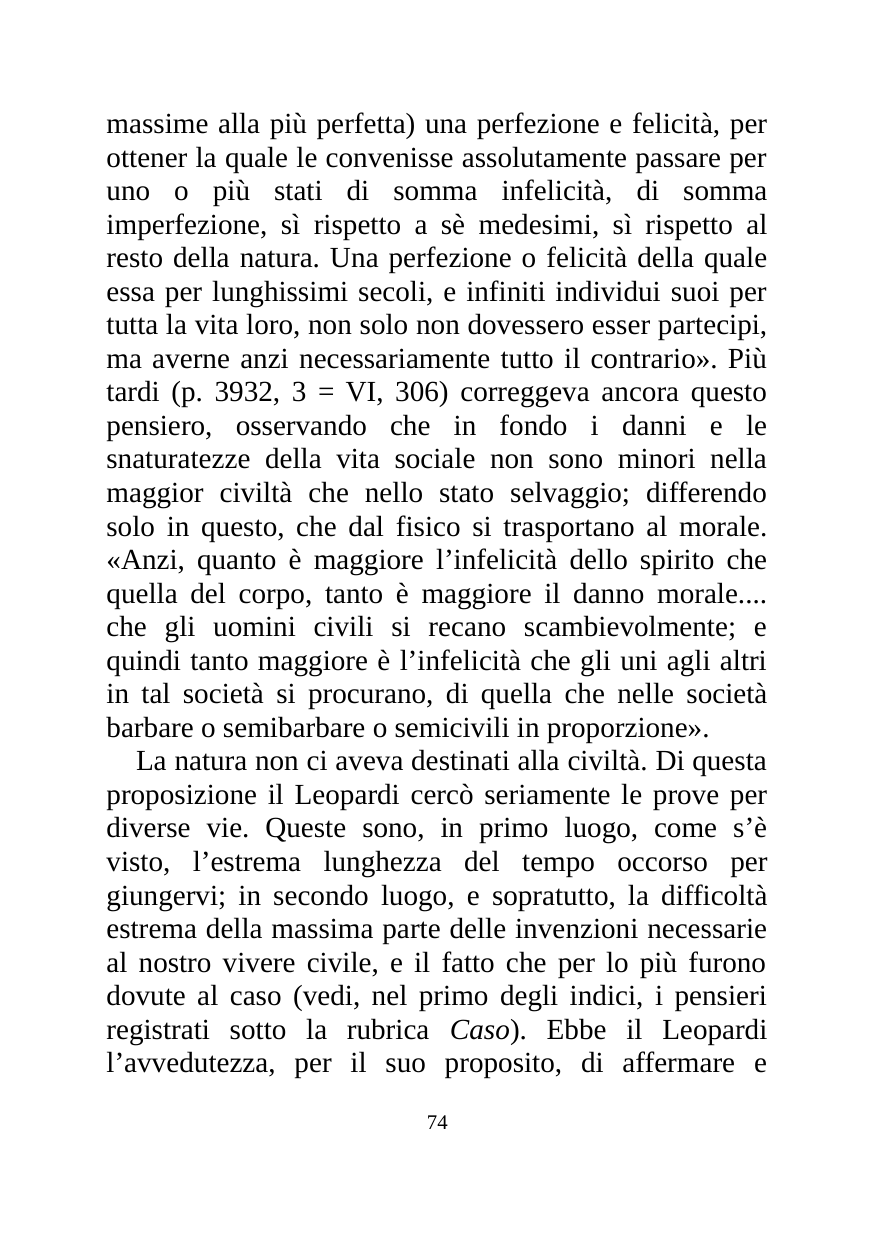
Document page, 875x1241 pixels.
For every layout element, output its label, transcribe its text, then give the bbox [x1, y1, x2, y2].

text La natura non ci aveva destinati alla civiltà. Di questa proposizione il Leopardi cercò seriamente le prove per diverse vie. Queste sono, in primo luogo, come s’è visto, l’estrema lunghezza del tempo occorso per giungervi; in secondo luogo, e sopratutto, la difficoltà estrema della massima parte delle invenzioni necessarie al nostro vivere civile, e il fatto che per lo più furono dovute al caso (vedi, nel primo degli indici, i pensieri registrati sotto la rubrica Caso). Ebbe il Leopardi l’avvedutezza, per il suo proposito, di affermare e [106, 743, 768, 1079]
text massime alla più perfetta) una perfezione e felicità, per ottener la quale le convenisse assolutamente passare per uno o più stati di somma infelicità, di somma imperfezione, sì rispetto a sè medesimi, sì rispetto al resto della natura. Una perfezione o felicità della quale essa per lunghissimi secoli, e infiniti individui suoi per tutta la vita loro, non solo non dovessero esser partecipi, ma averne anzi necessariamente tutto il contrario». Più tardi (p. 3932, 3 = VI, 306) correggeva ancora questo pensiero, osservando che in fondo i danni e le snaturatezze della vita sociale non sono minori nella maggior civiltà che nello stato selvaggio; differendo solo in questo, che dal fisico si trasportano al morale. «Anzi, quanto è maggiore l’infelicità dello spirito che quella del corpo, tanto è maggiore il danno morale.... che gli uomini civili si recano scambievolmente; e quindi tanto maggiore è l’infelicità che gli uni agli altri in tal società si procurano, di quella che nelle società barbare o semibarbare o semicivili in proporzione». [106, 106, 768, 743]
